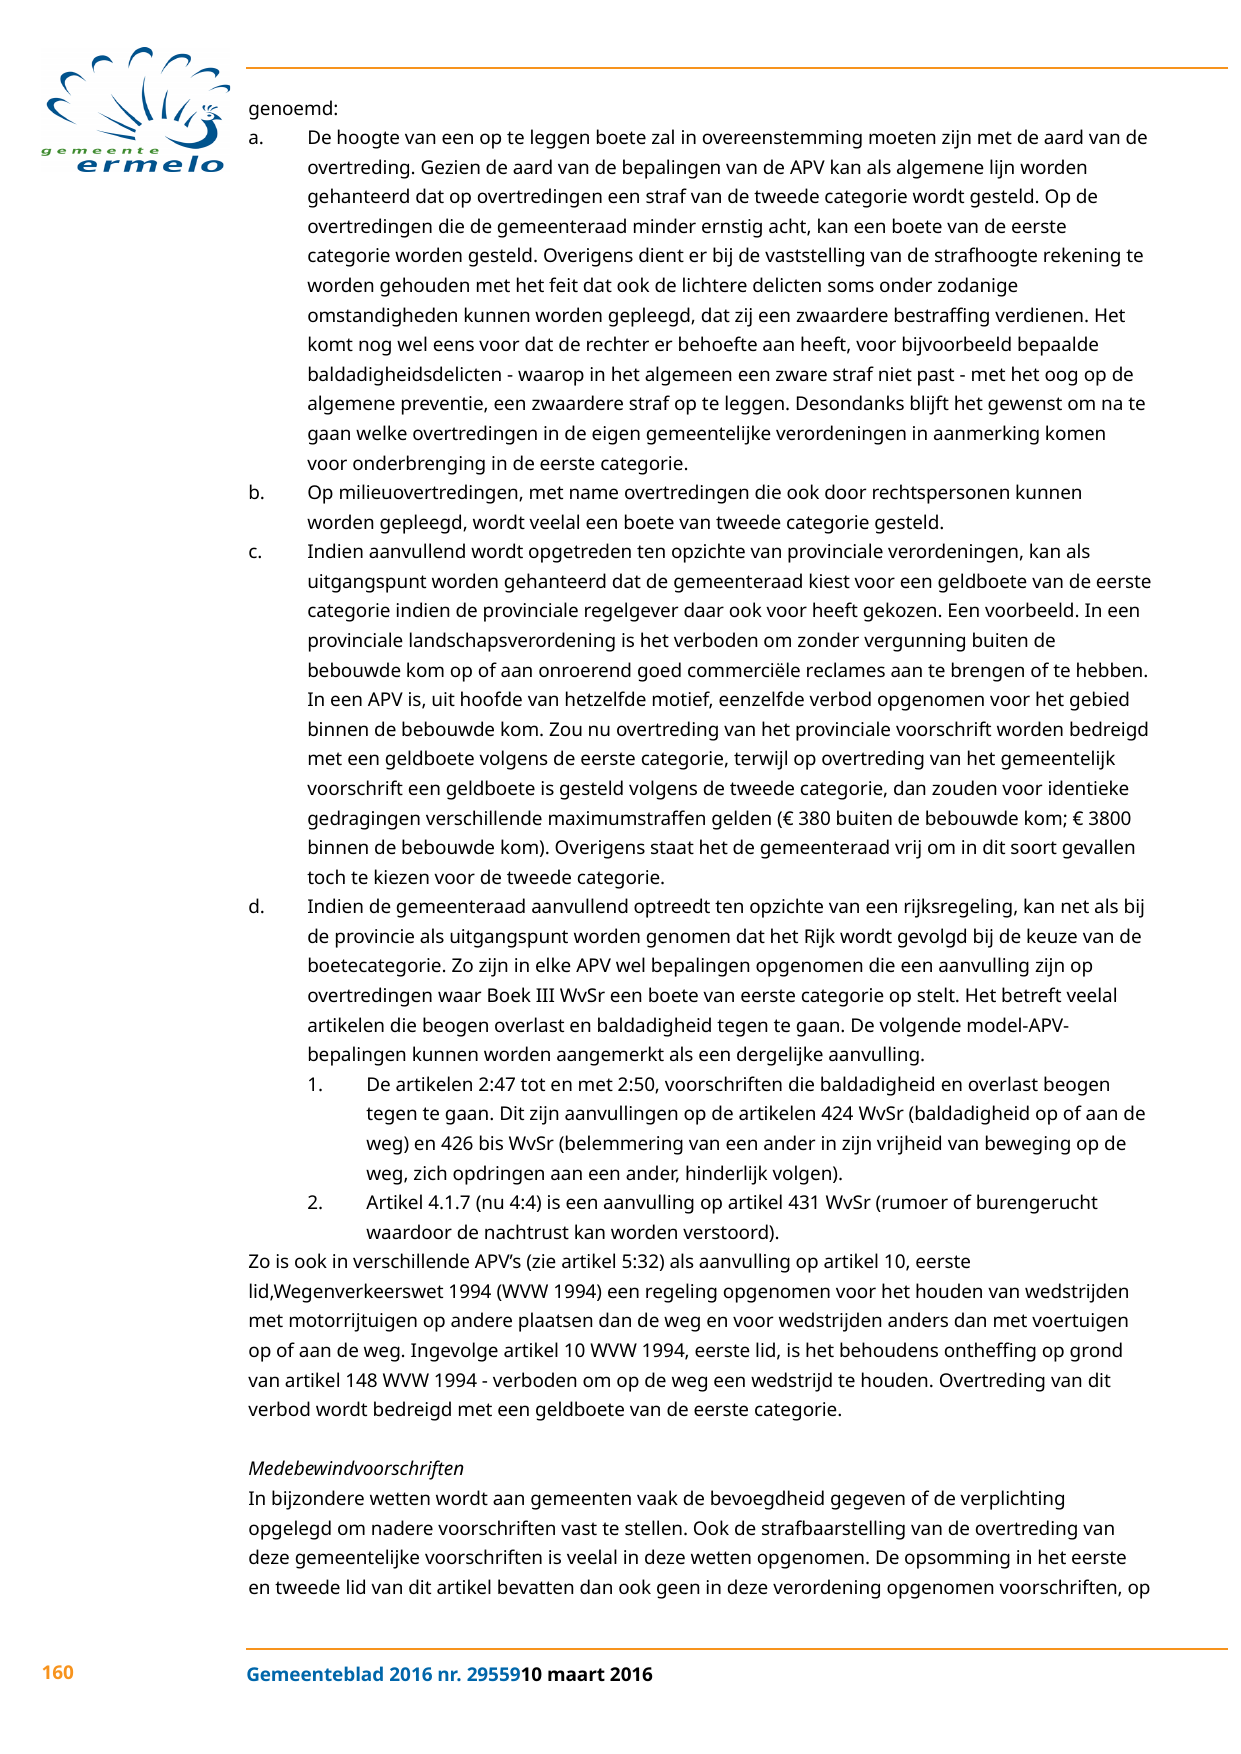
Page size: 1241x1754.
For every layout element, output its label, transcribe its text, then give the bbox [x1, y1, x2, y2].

text Medebewindvoorschriften [248, 1456, 1152, 1481]
text Zo is ook in verschillende APV’s (zie artikel 5:32) als aanvulling op artikel 10, eerste lid,Wegenverkeerswet 1994 (WVW 1994) een regeling opgenomen voor het houden van wedstrijden met motorrijtuigen op andere plaatsen dan de weg en voor wedstrijden anders dan met voertuigen op of aan de weg. Ingevolge artikel 10 WVW 1994, eerste lid, is het behoudens ontheffing op grond van artikel 148 WVW 1994 - verboden om op de weg een wedstrijd te houden. Overtreding van dit verbod wordt bedreigd met een geldboete van de eerste categorie. [248, 1248, 1152, 1422]
picture [41, 47, 231, 172]
text genoemd: [248, 95, 1152, 121]
list Op milieuovertredingen, met name overtredingen die ook door rechtspersonen kunnen worden gepleegd, wordt veelal een boete van tweede categorie gesteld. [248, 479, 1152, 535]
list Indien de gemeenteraad aanvullend optreedt ten opzichte van een rijksregeling, kan net als bij de provincie als uitgangspunt worden genomen dat het Rijk wordt gevolgd bij de keuze van de boetecategorie. Zo zijn in elke APV wel bepalingen opgenomen die een aanvulling zijn op overtredingen waar Boek III WvSr een boete van eerste categorie op stelt. Het betreft veelal artikelen die beogen overlast en baldadigheid tegen te gaan. De volgende model-APV-bepalingen kunnen worden aangemerkt als een dergelijke aanvulling. [248, 893, 1152, 1067]
list Artikel 4.1.7 (nu 4:4) is een aanvulling op artikel 431 WvSr (rumoer of burengerucht waardoor de nachtrust kan worden verstoord). [307, 1189, 1152, 1245]
list De hoogte van een op te leggen boete zal in overeenstemming moeten zijn met de aard van de overtreding. Gezien de aard van de bepalingen van de APV kan als algemene lijn worden gehanteerd dat op overtredingen een straf van de tweede categorie wordt gesteld. Op de overtredingen die de gemeenteraad minder ernstig acht, kan een boete van de eerste categorie worden gesteld. Overigens dient er bij de vaststelling van de strafhoogte rekening te worden gehouden met het feit dat ook de lichtere delicten soms onder zodanige omstandigheden kunnen worden gepleegd, dat zij een zwaardere bestraffing verdienen. Het komt nog wel eens voor dat de rechter er behoefte aan heeft, voor bijvoorbeeld bepaalde baldadigheidsdelicten - waarop in het algemeen een zware straf niet past - met het oog op de algemene preventie, een zwaardere straf op te leggen. Desondanks blijft het gewenst om na te gaan welke overtredingen in de eigen gemeentelijke verordeningen in aanmerking komen voor onderbrenging in de eerste categorie. [248, 124, 1152, 476]
text In bijzondere wetten wordt aan gemeenten vaak de bevoegdheid gegeven of de verplichting opgelegd om nadere voorschriften vast te stellen. Ook de strafbaarstelling van de overtreding van deze gemeentelijke voorschriften is veelal in deze wetten opgenomen. De opsomming in het eerste en tweede lid van dit artikel bevatten dan ook geen in deze verordening opgenomen voorschriften, op [248, 1485, 1152, 1600]
list Indien aanvullend wordt opgetreden ten opzichte van provinciale verordeningen, kan als uitgangspunt worden gehanteerd dat de gemeenteraad kiest voor een geldboete van de eerste categorie indien de provinciale regelgever daar ook voor heeft gekozen. Een voorbeeld. In een provinciale landschapsverordening is het verboden om zonder vergunning buiten de bebouwde kom op of aan onroerend goed commerciële reclames aan te brengen of te hebben. In een APV is, uit hoofde van hetzelfde motief, eenzelfde verbod opgenomen voor het gebied binnen de bebouwde kom. Zou nu overtreding van het provinciale voorschrift worden bedreigd met een geldboete volgens de eerste categorie, terwijl op overtreding van het gemeentelijk voorschrift een geldboete is gesteld volgens de tweede categorie, dan zouden voor identieke gedragingen verschillende maximumstraffen gelden (€ 380 buiten de bebouwde kom; € 3800 binnen de bebouwde kom). Overigens staat het de gemeenteraad vrij om in dit soort gevallen toch te kiezen voor de tweede categorie. [248, 538, 1152, 890]
list De artikelen 2:47 tot en met 2:50, voorschriften die baldadigheid en overlast beogen tegen te gaan. Dit zijn aanvullingen op de artikelen 424 WvSr (baldadigheid op of aan de weg) en 426 bis WvSr (belemmering van een ander in zijn vrijheid van beweging op de weg, zich opdringen aan een ander, hinderlijk volgen). [307, 1071, 1152, 1186]
